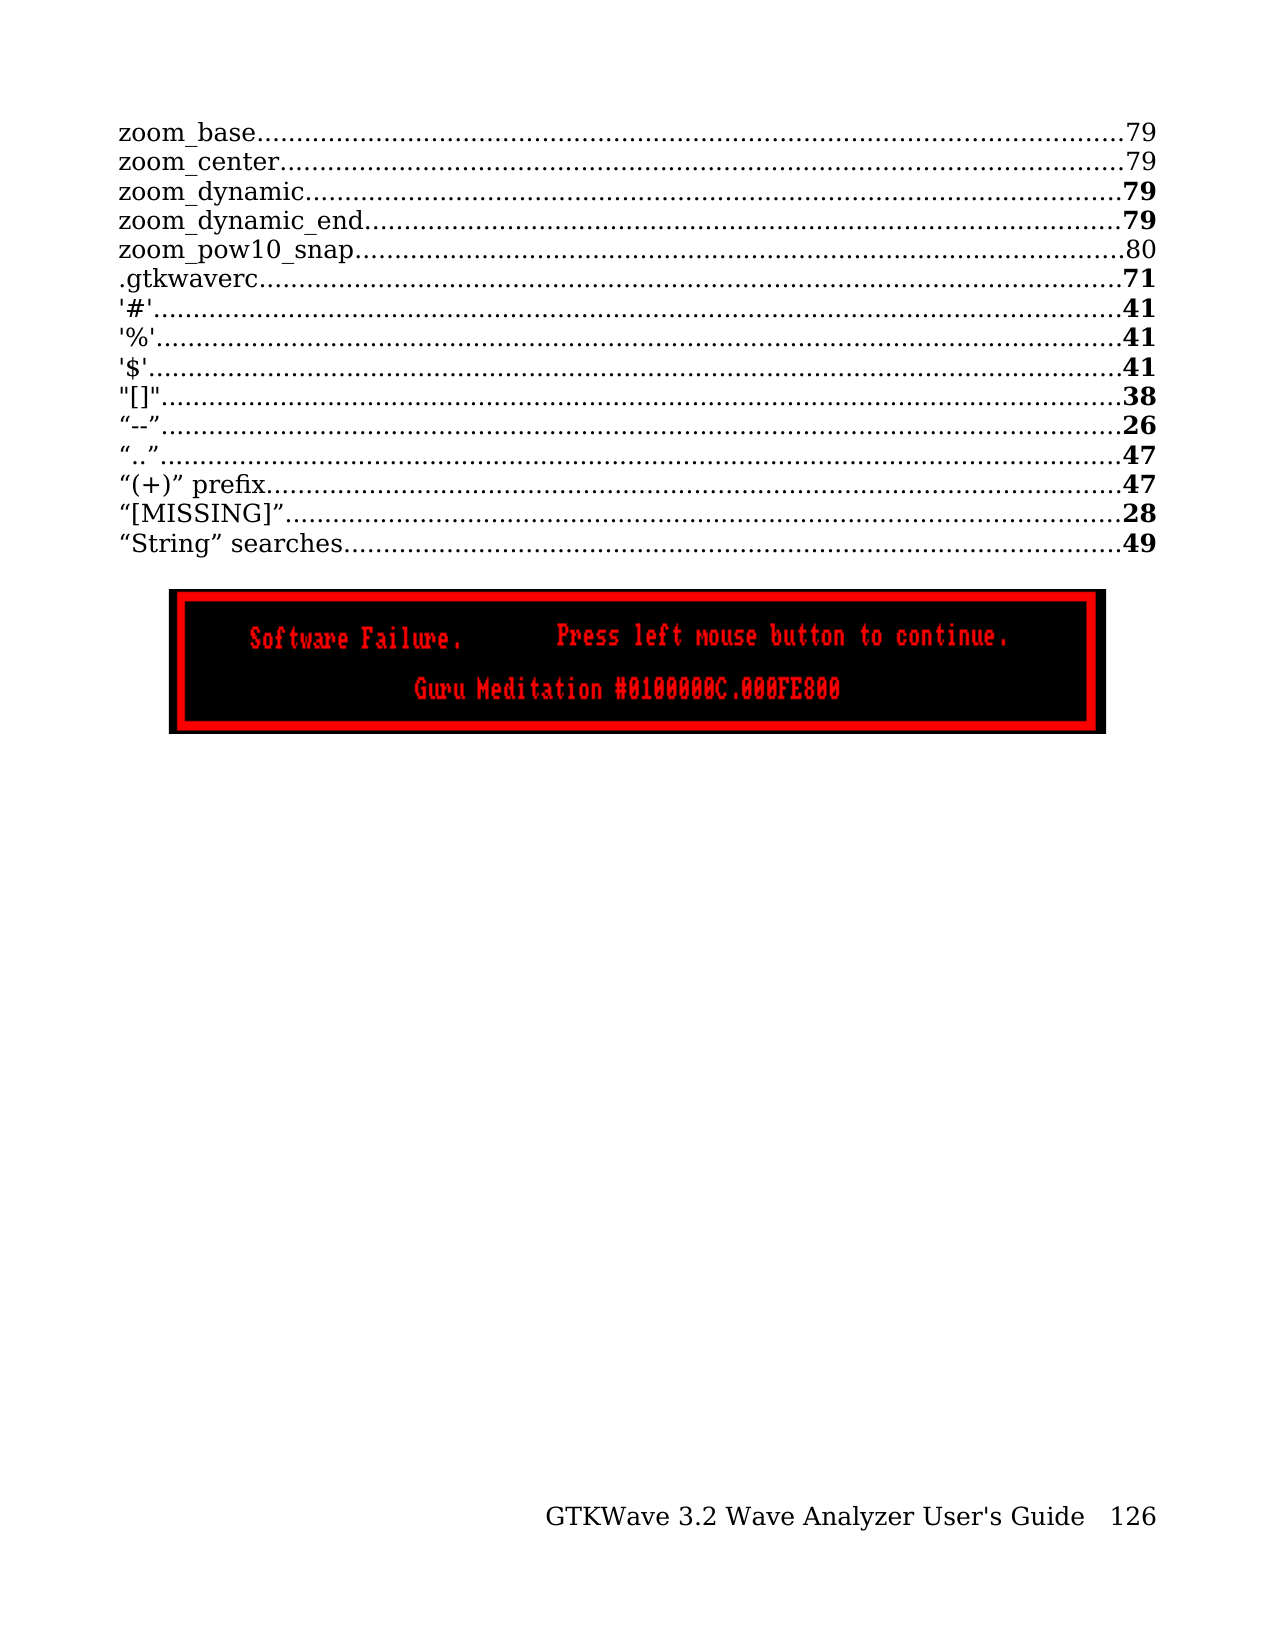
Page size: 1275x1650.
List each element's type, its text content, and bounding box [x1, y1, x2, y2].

text zoom_base 79 [118, 118, 1157, 147]
text “--” 26 [118, 411, 1157, 441]
text “..” 47 [118, 441, 1157, 470]
text zoom_pow10_snap 80 [118, 235, 1157, 264]
text “[MISSING]” 28 [118, 499, 1157, 529]
text “String” searches 49 [118, 529, 1157, 558]
text .gtkwaverc 71 [118, 264, 1157, 294]
text "[]" 38 [118, 382, 1157, 411]
text zoom_dynamic_end 79 [118, 206, 1157, 235]
text zoom_center 79 [118, 147, 1157, 176]
text “(+)” prefix 47 [118, 470, 1157, 499]
text zoom_dynamic 79 [118, 176, 1157, 206]
text '$' 41 [118, 352, 1157, 382]
picture [168, 589, 1107, 734]
text '#' 41 [118, 294, 1157, 323]
text '%' 41 [118, 323, 1157, 352]
